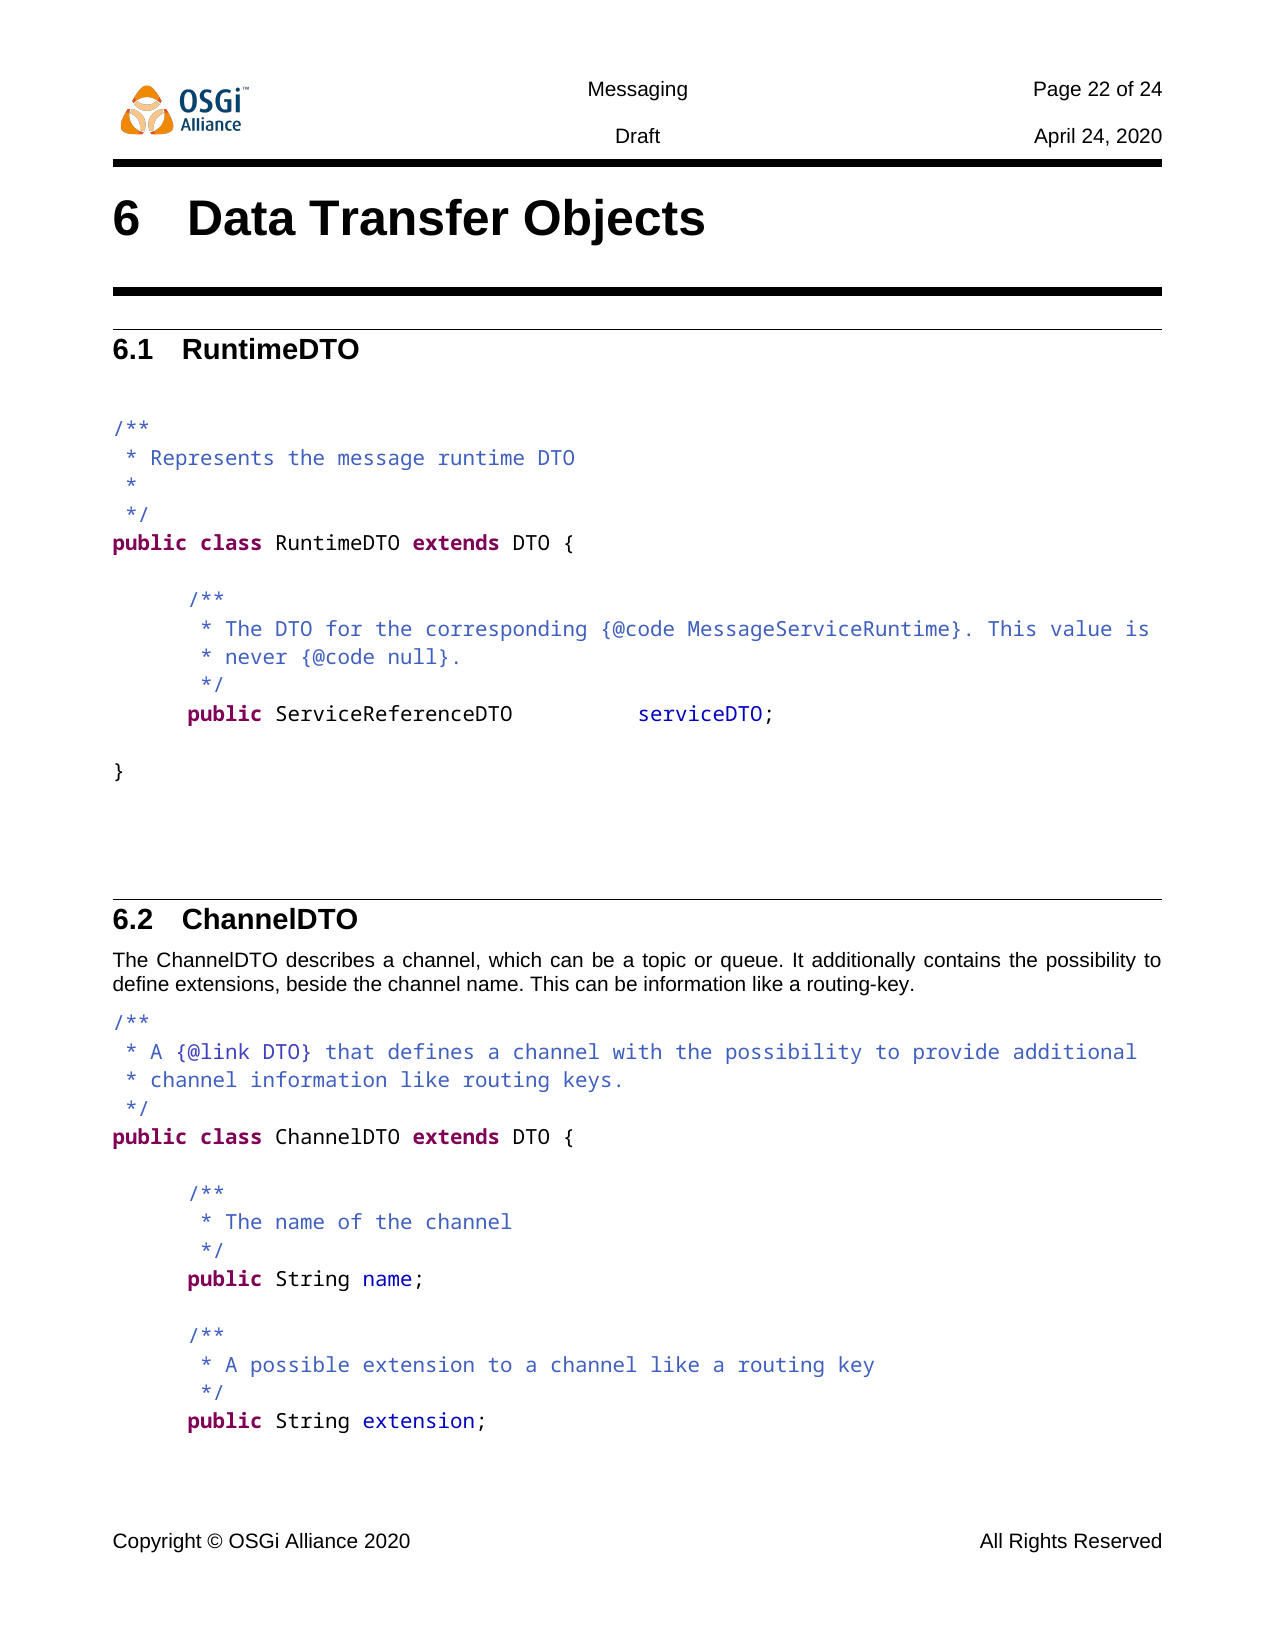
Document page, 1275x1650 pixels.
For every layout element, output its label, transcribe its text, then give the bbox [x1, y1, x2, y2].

text /** [112, 1321, 1162, 1350]
text * The name of the channel [112, 1207, 1162, 1236]
text /** [112, 1179, 1162, 1207]
text The ChannelDTO describes a channel, which can be a topic or queue. It additionally contains the possibility to define extensions, beside the channel name. This can be information like a routing-key. [112, 948, 1162, 996]
text * The DTO for the corresponding {@code MessageServiceRuntime}. This value is [112, 614, 1162, 642]
text /** [112, 585, 1162, 614]
text * Represents the message runtime DTO [112, 443, 1162, 471]
text * A {@link DTO} that defines a channel with the possibility to provide additional [112, 1037, 1162, 1065]
text */ [112, 500, 1162, 528]
text * [112, 471, 1162, 500]
text /** [112, 414, 1162, 443]
text public ServiceReferenceDTO serviceDTO; [112, 699, 1162, 727]
text /** [112, 1008, 1162, 1037]
text } [112, 756, 1162, 784]
text */ [112, 1094, 1162, 1122]
subtitle ChannelDTO [112, 900, 1162, 936]
text public String extension; [112, 1407, 1162, 1435]
picture [113, 78, 257, 142]
text */ [112, 671, 1162, 699]
text * A possible extension to a channel like a routing key [112, 1350, 1162, 1378]
text public class RuntimeDTO extends DTO { [112, 528, 1162, 557]
text */ [112, 1236, 1162, 1264]
text * never {@code null}. [112, 642, 1162, 671]
text * channel information like routing keys. [112, 1065, 1162, 1094]
text public class ChannelDTO extends DTO { [112, 1122, 1162, 1151]
subtitle RuntimeDTO [112, 330, 1162, 366]
text */ [112, 1378, 1162, 1407]
text public String name; [112, 1264, 1162, 1293]
subtitle Data Transfer Objects [112, 160, 1162, 296]
